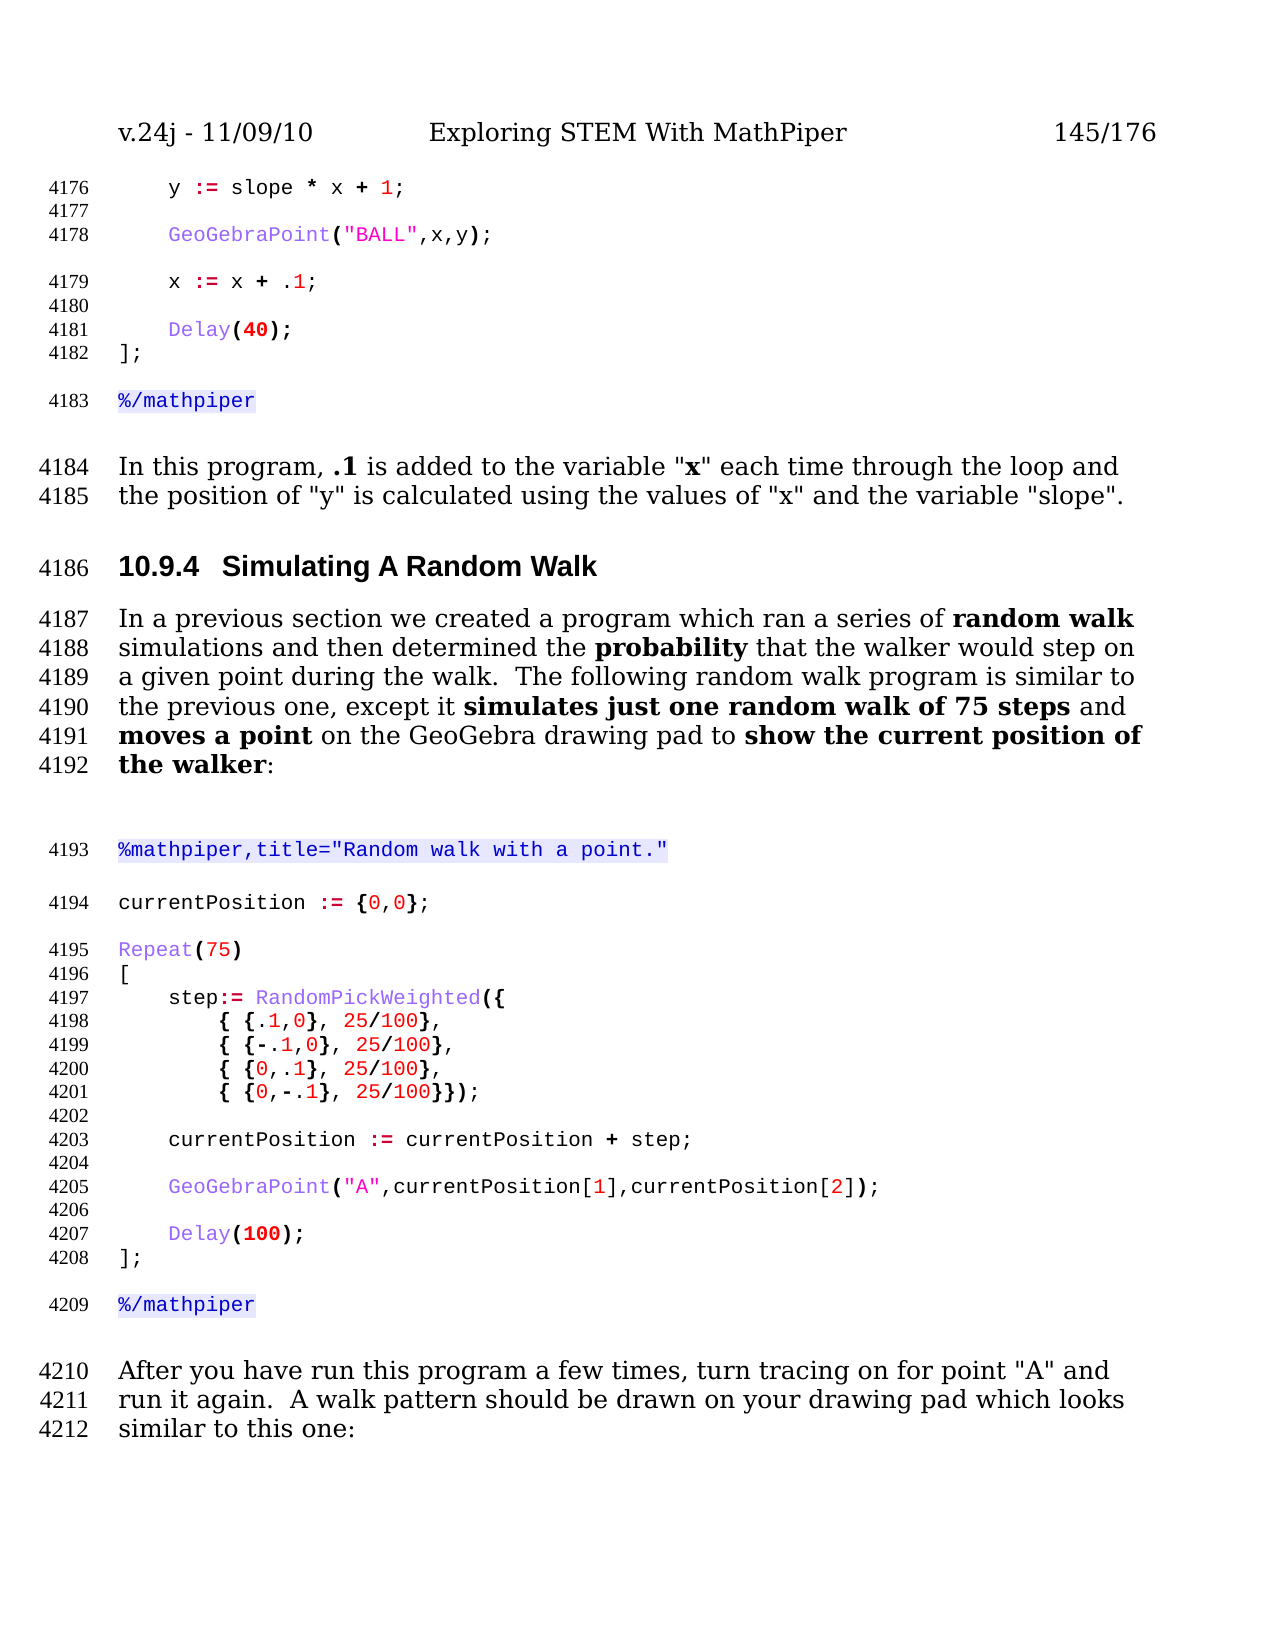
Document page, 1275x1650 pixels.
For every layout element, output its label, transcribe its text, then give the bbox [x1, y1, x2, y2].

text ]; [118, 342, 1157, 366]
text GeoGebraPoint("A",currentPosition[1],currentPosition[2]); [118, 1176, 1157, 1199]
text Delay(40); [118, 319, 1157, 342]
text ]; [118, 1247, 1157, 1270]
text { {0,.1}, 25/100}, [118, 1058, 1157, 1081]
text Repeat(75) [118, 939, 1157, 963]
text step:= RandomPickWeighted({ [118, 987, 1157, 1010]
text { {-.1,0}, 25/100}, [118, 1034, 1157, 1058]
text %mathpiper,title="Random walk with a point." [118, 839, 1157, 863]
subtitle Simulating A Random Walk [118, 549, 1157, 583]
text currentPosition := {0,0}; [118, 892, 1157, 916]
text Delay(100); [118, 1223, 1157, 1247]
text GeoGebraPoint("BALL",x,y); [118, 224, 1157, 248]
text In this program, .1 is added to the variable "x" each time through the loop and the position of "y" is calculated using the values of "x" and the variable "slope". [118, 452, 1157, 510]
text In a previous section we created a program which ran a series of random walk simulations and then determined the probability that the walker would step on a given point during the walk. The following random walk program is similar to the previous one, except it simulates just one random walk of 75 steps and moves a point on the GeoGebra drawing pad to show the current position of the walker: [118, 604, 1157, 780]
text x := x + .1; [118, 271, 1157, 295]
text { {.1,0}, 25/100}, [118, 1010, 1157, 1034]
text [ [118, 963, 1157, 987]
text After you have run this program a few times, turn tracing on for point "A" and run it again. A walk pattern should be drawn on your drawing pad which looks similar to this one: [118, 1356, 1157, 1444]
text y := slope * x + 1; [118, 177, 1157, 200]
text { {0,-.1}, 25/100}}); [118, 1081, 1157, 1105]
text currentPosition := currentPosition + step; [118, 1128, 1157, 1152]
text %/mathpiper [118, 389, 1157, 413]
text %/mathpiper [118, 1294, 1157, 1318]
